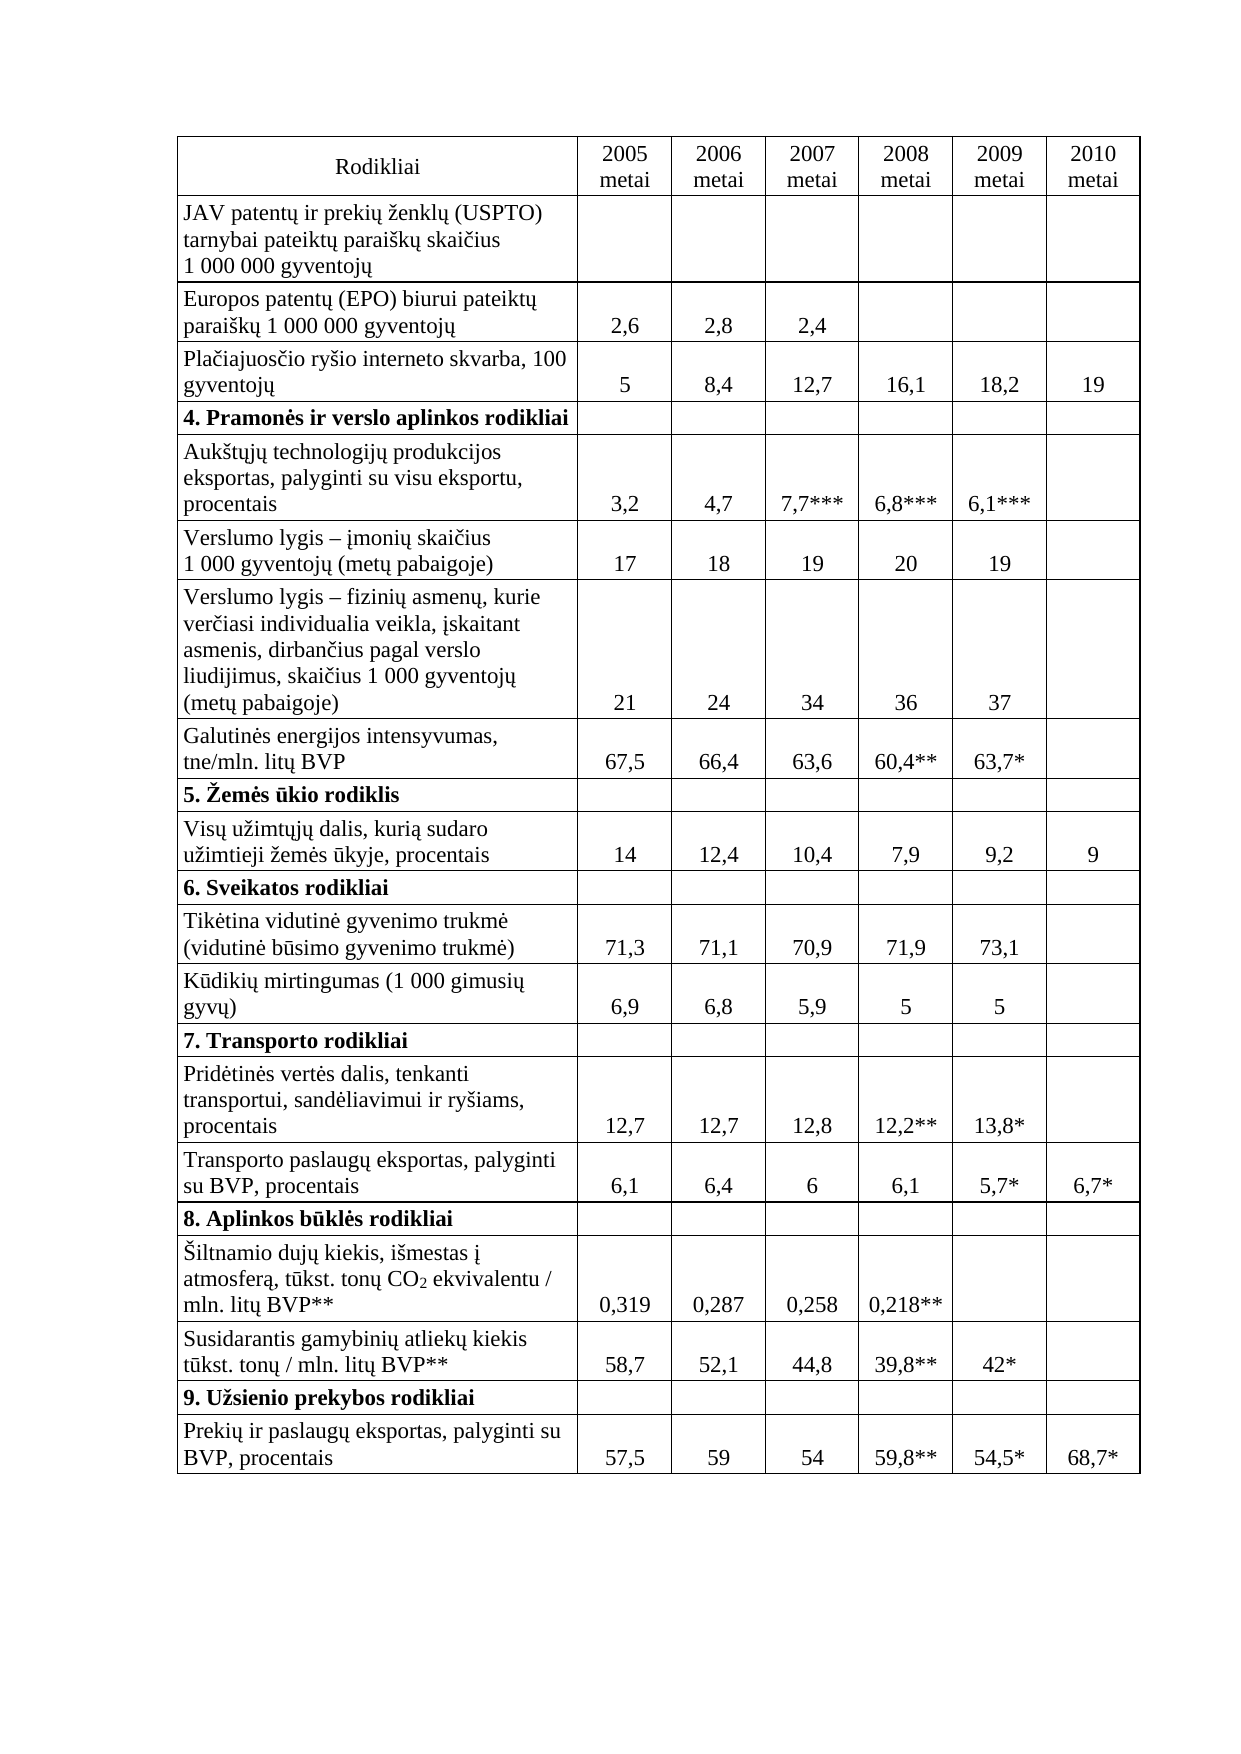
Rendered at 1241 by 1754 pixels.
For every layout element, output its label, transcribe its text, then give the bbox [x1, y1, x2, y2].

table_cell [859, 1203, 952, 1235]
table_cell 12,7 [672, 1057, 765, 1142]
table_cell Galutinės energijos intensyvumas, tne/mln. litų BVP [178, 719, 577, 777]
table_cell [578, 871, 671, 903]
table_cell 16,1 [859, 342, 952, 401]
table_cell 5 [953, 964, 1046, 1023]
table_header Rodikliai [178, 137, 577, 195]
table_cell [1047, 1236, 1139, 1321]
table_cell JAV patentų ir prekių ženklų (USPTO) tarnybai pateiktų paraiškų skaičius 1 000 000 gyventojų [178, 196, 577, 281]
table_cell 54,5* [953, 1415, 1046, 1473]
table_cell [766, 1381, 858, 1413]
table_cell [766, 196, 858, 281]
table_cell [578, 1024, 671, 1056]
table_cell [672, 1024, 765, 1056]
table_cell 6,1 [859, 1143, 952, 1201]
table_cell [578, 402, 671, 434]
table_cell 9,2 [953, 812, 1046, 870]
table_cell 12,8 [766, 1057, 858, 1142]
table_cell [1047, 1024, 1139, 1056]
table_cell [859, 871, 952, 903]
table_cell [953, 196, 1046, 281]
table_cell 6,9 [578, 964, 671, 1023]
table_cell [859, 779, 952, 811]
table_cell 19 [1047, 342, 1139, 401]
table_cell [672, 779, 765, 811]
table_cell Kūdikių mirtingumas (1 000 gimusių gyvų) [178, 964, 577, 1023]
table_cell [859, 1024, 952, 1056]
table_cell [1047, 871, 1139, 903]
table_cell 60,4** [859, 719, 952, 777]
table_cell 66,4 [672, 719, 765, 777]
table_cell [1047, 905, 1139, 963]
table_cell 6. Sveikatos rodikliai [178, 871, 577, 903]
table_cell 7,7*** [766, 435, 858, 520]
table_cell 12,2** [859, 1057, 952, 1142]
table_cell [1047, 1381, 1139, 1413]
table_cell 58,7 [578, 1322, 671, 1380]
table_cell Verslumo lygis – fizinių asmenų, kurie verčiasi individualia veikla, įskaitant asmenis, dirbančius pagal verslo liudijimus, skaičius 1 000 gyventojų (metų pabaigoje) [178, 580, 577, 718]
table_header 2010 metai [1047, 137, 1139, 195]
table_cell Tikėtina vidutinė gyvenimo trukmė (vidutinė būsimo gyvenimo trukmė) [178, 905, 577, 963]
table_cell 7. Transporto rodikliai [178, 1024, 577, 1056]
table_cell [1047, 779, 1139, 811]
table_cell 24 [672, 580, 765, 718]
table_cell [1047, 964, 1139, 1023]
table_cell Šiltnamio dujų kiekis, išmestas į atmosferą, tūkst. tonų CO2 ekvivalentu / mln. litų BVP** [178, 1236, 577, 1321]
table_cell 59,8** [859, 1415, 952, 1473]
table_cell 6,4 [672, 1143, 765, 1201]
table_cell 6,8*** [859, 435, 952, 520]
table_cell Plačiajuosčio ryšio interneto skvarba, 100 gyventojų [178, 342, 577, 401]
table_cell 71,1 [672, 905, 765, 963]
table_cell [953, 1236, 1046, 1321]
table_cell 6 [766, 1143, 858, 1201]
table_cell 63,6 [766, 719, 858, 777]
table_cell [953, 1381, 1046, 1413]
table_cell 19 [766, 521, 858, 579]
table_cell [1047, 196, 1139, 281]
table_cell [672, 871, 765, 903]
table_header 2008 metai [859, 137, 952, 195]
table_cell 44,8 [766, 1322, 858, 1380]
table_cell [1047, 580, 1139, 718]
table_cell Visų užimtųjų dalis, kurią sudaro užimtieji žemės ūkyje, procentais [178, 812, 577, 870]
table_cell 5 [578, 342, 671, 401]
table_cell 2,4 [766, 283, 858, 341]
table_cell 39,8** [859, 1322, 952, 1380]
table_cell [766, 1024, 858, 1056]
table_header 2009 metai [953, 137, 1046, 195]
table_cell [1047, 719, 1139, 777]
table_cell 12,4 [672, 812, 765, 870]
table_cell [766, 1203, 858, 1235]
table_cell 8. Aplinkos būklės rodikliai [178, 1203, 577, 1235]
table_cell 57,5 [578, 1415, 671, 1473]
table_cell 14 [578, 812, 671, 870]
table_cell 18,2 [953, 342, 1046, 401]
table_cell 17 [578, 521, 671, 579]
table_cell 21 [578, 580, 671, 718]
table_cell 6,1*** [953, 435, 1046, 520]
table_cell 52,1 [672, 1322, 765, 1380]
table_cell 34 [766, 580, 858, 718]
table_cell 70,9 [766, 905, 858, 963]
table_cell Verslumo lygis – įmonių skaičius 1 000 gyventojų (metų pabaigoje) [178, 521, 577, 579]
table_cell 19 [953, 521, 1046, 579]
table_cell [672, 1203, 765, 1235]
table_cell 9 [1047, 812, 1139, 870]
table_cell 2,8 [672, 283, 765, 341]
table_cell [578, 779, 671, 811]
table_cell 2,6 [578, 283, 671, 341]
table_cell 0,218** [859, 1236, 952, 1321]
table_cell [859, 283, 952, 341]
table_cell [953, 1203, 1046, 1235]
table_cell 6,7* [1047, 1143, 1139, 1201]
table_cell 0,319 [578, 1236, 671, 1321]
table_cell 71,3 [578, 905, 671, 963]
table_cell 63,7* [953, 719, 1046, 777]
table_cell 71,9 [859, 905, 952, 963]
table_cell 7,9 [859, 812, 952, 870]
table_cell 4. Pramonės ir verslo aplinkos rodikliai [178, 402, 577, 434]
table_cell 13,8* [953, 1057, 1046, 1142]
table_cell 4,7 [672, 435, 765, 520]
table_cell [953, 402, 1046, 434]
table_cell 5 [859, 964, 952, 1023]
table_cell 10,4 [766, 812, 858, 870]
table_cell Susidarantis gamybinių atliekų kiekis tūkst. tonų / mln. litų BVP** [178, 1322, 577, 1380]
table_cell [672, 402, 765, 434]
table_cell 6,1 [578, 1143, 671, 1201]
table_cell [953, 283, 1046, 341]
table_cell 6,8 [672, 964, 765, 1023]
table_cell 5,9 [766, 964, 858, 1023]
table_cell 12,7 [766, 342, 858, 401]
table_cell [859, 402, 952, 434]
table_cell [953, 1024, 1046, 1056]
table_cell 54 [766, 1415, 858, 1473]
table_header 2007 metai [766, 137, 858, 195]
table_cell 8,4 [672, 342, 765, 401]
table_cell [1047, 435, 1139, 520]
table_cell 37 [953, 580, 1046, 718]
table_cell [578, 196, 671, 281]
table_cell [1047, 283, 1139, 341]
table_cell [578, 1203, 671, 1235]
table_cell 0,287 [672, 1236, 765, 1321]
table_cell 12,7 [578, 1057, 671, 1142]
table_cell [672, 1381, 765, 1413]
table_cell 68,7* [1047, 1415, 1139, 1473]
table_cell Europos patentų (EPO) biurui pateiktų paraiškų 1 000 000 gyventojų [178, 283, 577, 341]
table_cell [1047, 1322, 1139, 1380]
table_cell [766, 402, 858, 434]
table_cell 9. Užsienio prekybos rodikliai [178, 1381, 577, 1413]
table_header 2006 metai [672, 137, 765, 195]
table_cell [672, 196, 765, 281]
table_cell [1047, 1203, 1139, 1235]
table_cell [1047, 1057, 1139, 1142]
table_header 2005 metai [578, 137, 671, 195]
table_cell 36 [859, 580, 952, 718]
table_cell 67,5 [578, 719, 671, 777]
table_cell 0,258 [766, 1236, 858, 1321]
table_cell 5,7* [953, 1143, 1046, 1201]
table_cell [953, 779, 1046, 811]
table_cell Pridėtinės vertės dalis, tenkanti transportui, sandėliavimui ir ryšiams, procentais [178, 1057, 577, 1142]
table_cell 59 [672, 1415, 765, 1473]
table_cell Transporto paslaugų eksportas, palyginti su BVP, procentais [178, 1143, 577, 1201]
table_cell 73,1 [953, 905, 1046, 963]
table_cell [766, 871, 858, 903]
table_cell 3,2 [578, 435, 671, 520]
table_cell 5. Žemės ūkio rodiklis [178, 779, 577, 811]
table_cell [578, 1381, 671, 1413]
table_cell [766, 779, 858, 811]
table_cell [859, 1381, 952, 1413]
table_cell [1047, 402, 1139, 434]
table_cell [953, 871, 1046, 903]
table_cell Aukštųjų technologijų produkcijos eksportas, palyginti su visu eksportu, procentais [178, 435, 577, 520]
table_cell [859, 196, 952, 281]
table_cell [1047, 521, 1139, 579]
table_cell 18 [672, 521, 765, 579]
table_cell 42* [953, 1322, 1046, 1380]
table_cell Prekių ir paslaugų eksportas, palyginti su BVP, procentais [178, 1415, 577, 1473]
table_cell 20 [859, 521, 952, 579]
